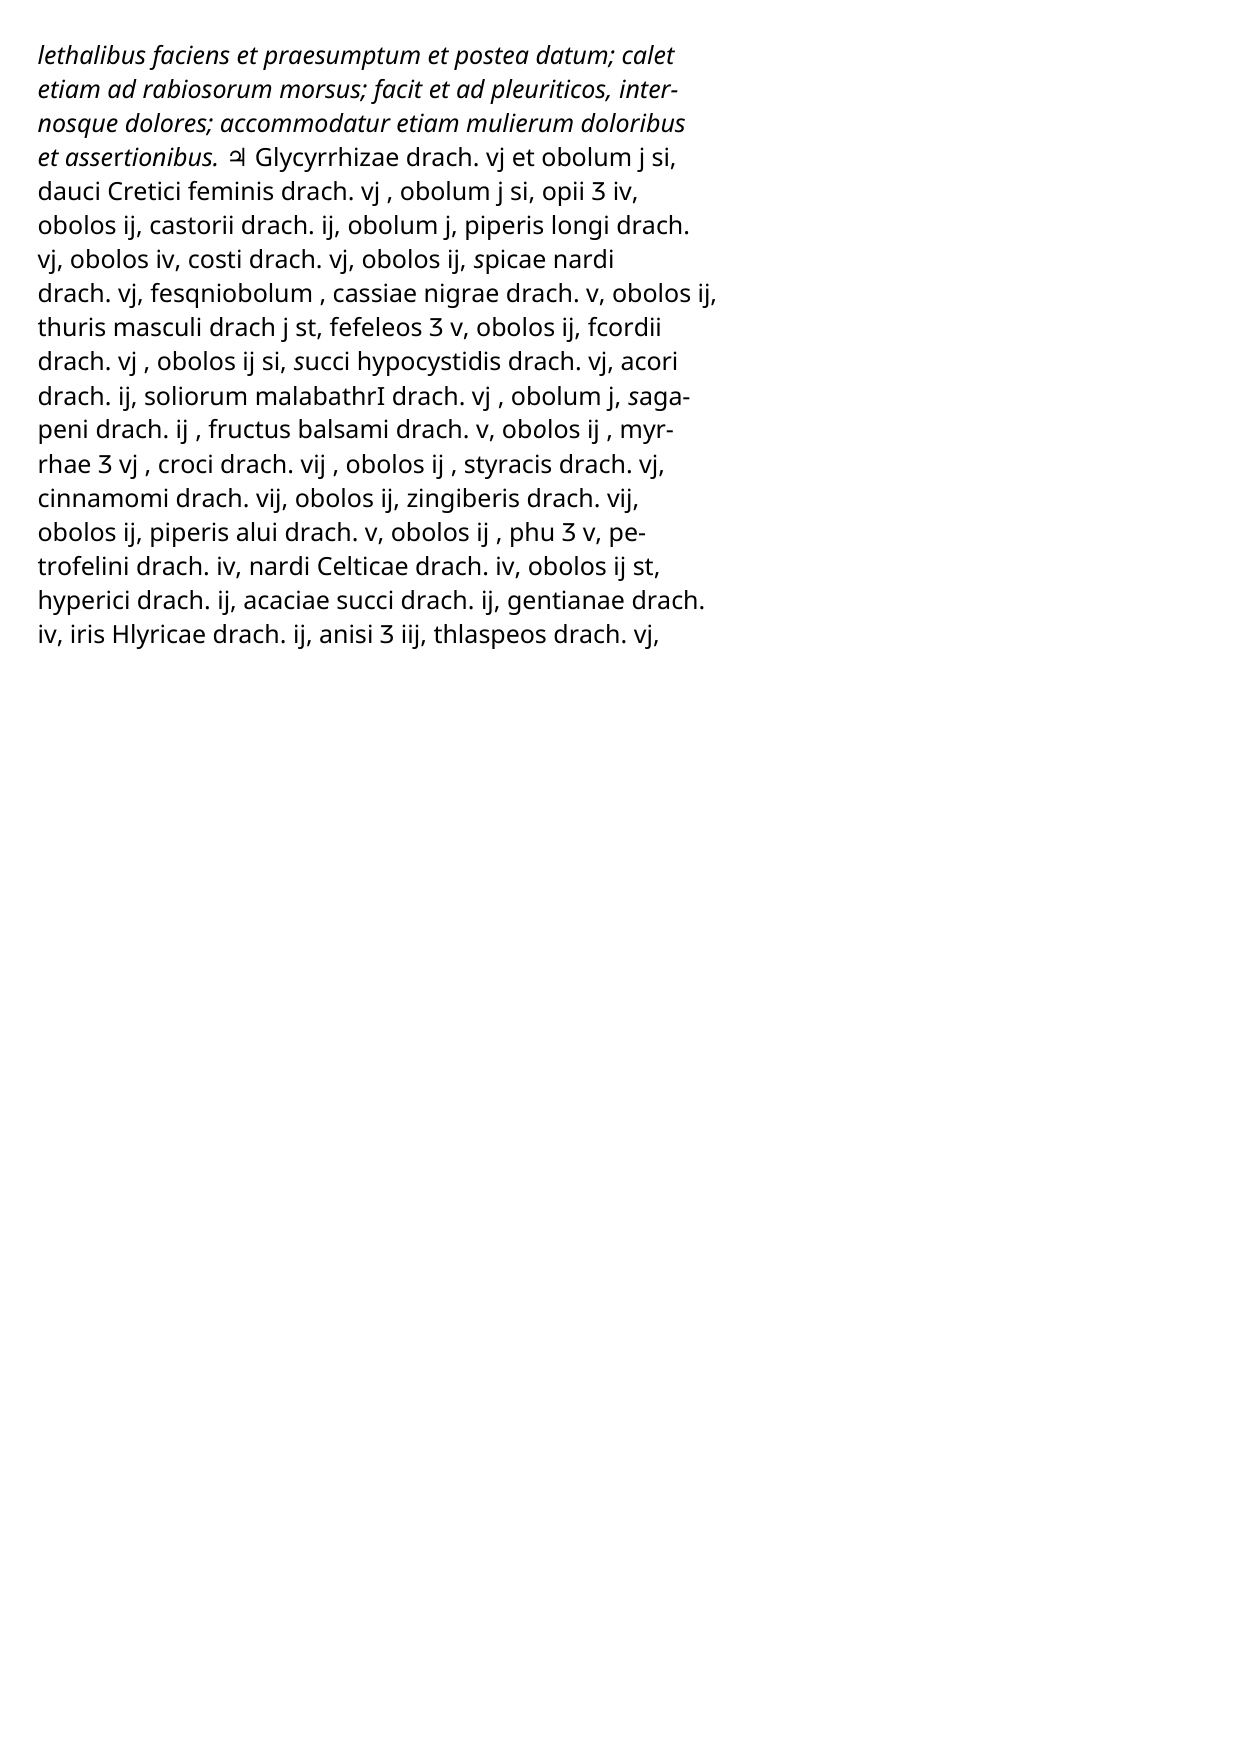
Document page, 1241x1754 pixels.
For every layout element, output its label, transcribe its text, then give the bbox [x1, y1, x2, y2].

text lethalibus faciens et praesumptum et postea datum; calet etiam ad rabiosorum morsus; facit et ad pleuriticos, inter- nosque dolores; accommodatur etiam mulierum doloribus et assertionibus. ♃ Glycyrrhizae drach. vj et obolum j si, dauci Cretici feminis drach. vj , obolum j si, opii Ʒ iv, obolos ij, castorii drach. ij, obolum j, piperis longi drach. vj, obolos iv, costi drach. vj, obolos ij, spicae nardi drach. vj, fesqniobolum , cassiae nigrae drach. v, obolos ij, thuris masculi drach j st, fefeleos Ʒ v, obolos ij, fcordii drach. vj , obolos ij si, succi hypocystidis drach. vj, acori drach. ij, soliorum malabathrI drach. vj , obolum j, saga- peni drach. ij , fructus balsami drach. v, obolos ij , myr- rhae Ʒ vj , croci drach. vij , obolos ij , styracis drach. vj, cinnamomi drach. vij, obolos ij, zingiberis drach. vij, obolos ij, piperis alui drach. v, obolos ij , phu Ʒ v, pe- trofelini drach. iv, nardi Celticae drach. iv, obolos ij st, hyperici drach. ij, acaciae succi drach. ij, gentianae drach. iv, iris Hlyricae drach. ij, anisi Ʒ iij, thlaspeos drach. vj, [37, 37, 1203, 651]
